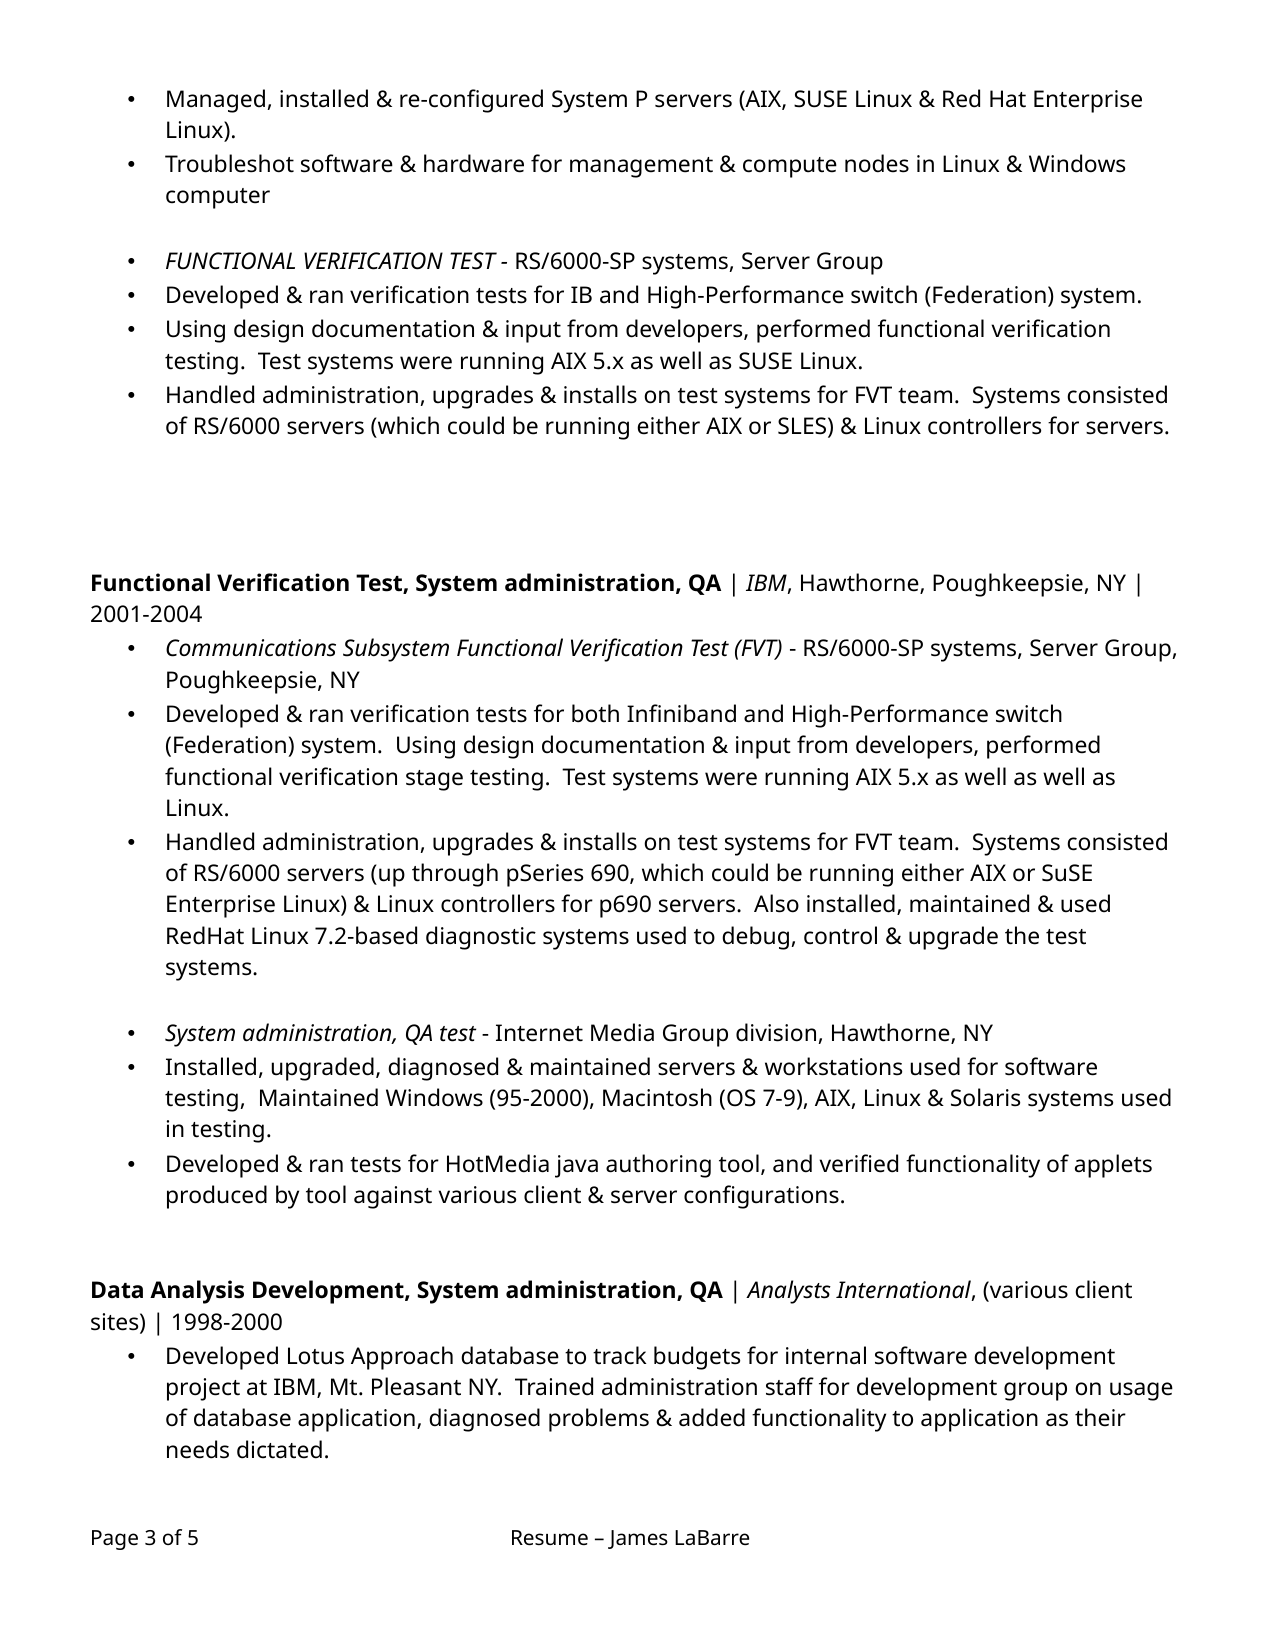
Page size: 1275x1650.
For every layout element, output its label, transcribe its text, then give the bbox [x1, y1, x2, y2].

list System administration, QA test - Internet Media Group division, Hawthorne, NY [127, 1016, 1185, 1048]
list Troubleshot software & hardware for management & compute nodes in Linux & Windows computer [127, 148, 1185, 242]
text Data Analysis Development, System administration, QA | Analysts International, (various client sites) | 1998-2000 [90, 1274, 1185, 1337]
list Handled administration, upgrades & installs on test systems for FVT team. Systems consisted of RS/6000 servers (which could be running either AIX or SLES) & Linux controllers for servers. [127, 379, 1185, 441]
list FUNCTIONAL VERIFICATION TEST - RS/6000-SP systems, Server Group [127, 245, 1185, 276]
text Functional Verification Test, System administration, QA | IBM, Hawthorne, Poughkeepsie, NY | 2001-2004 [90, 567, 1185, 629]
list Managed, installed & re-configured System P servers (AIX, SUSE Linux & Red Hat Enterprise Linux). [127, 82, 1185, 145]
list Developed & ran verification tests for both Infiniband and High-Performance switch (Federation) system. Using design documentation & input from developers, performed functional verification stage testing. Test systems were running AIX 5.x as well as well as Linux. [127, 698, 1185, 823]
list Developed & ran tests for HotMedia java authoring tool, and verified functionality of applets produced by tool against various client & server configurations. [127, 1147, 1185, 1210]
list Communications Subsystem Functional Verification Test (FVT) - RS/6000-SP systems, Server Group, Poughkeepsie, NY [127, 632, 1185, 695]
list Developed & ran verification tests for IB and High-Performance switch (Federation) system. [127, 279, 1185, 310]
list Installed, upgraded, diagnosed & maintained servers & workstations used for software testing, Maintained Windows (95-2000), Macintosh (OS 7-9), AIX, Linux & Solaris systems used in testing. [127, 1051, 1185, 1144]
list Handled administration, upgrades & installs on test systems for FVT team. Systems consisted of RS/6000 servers (up through pSeries 690, which could be running either AIX or SuSE Enterprise Linux) & Linux controllers for p690 servers. Also installed, maintained & used RedHat Linux 7.2-based diagnostic systems used to debug, control & upgrade the test systems. [127, 826, 1185, 1013]
list Using design documentation & input from developers, performed functional verification testing. Test systems were running AIX 5.x as well as SUSE Linux. [127, 313, 1185, 376]
list Developed Lotus Approach database to track budgets for internal software development project at IBM, Mt. Pleasant NY. Trained administration staff for development group on usage of database application, diagnosed problems & added functionality to application as their needs dictated. [127, 1340, 1185, 1465]
